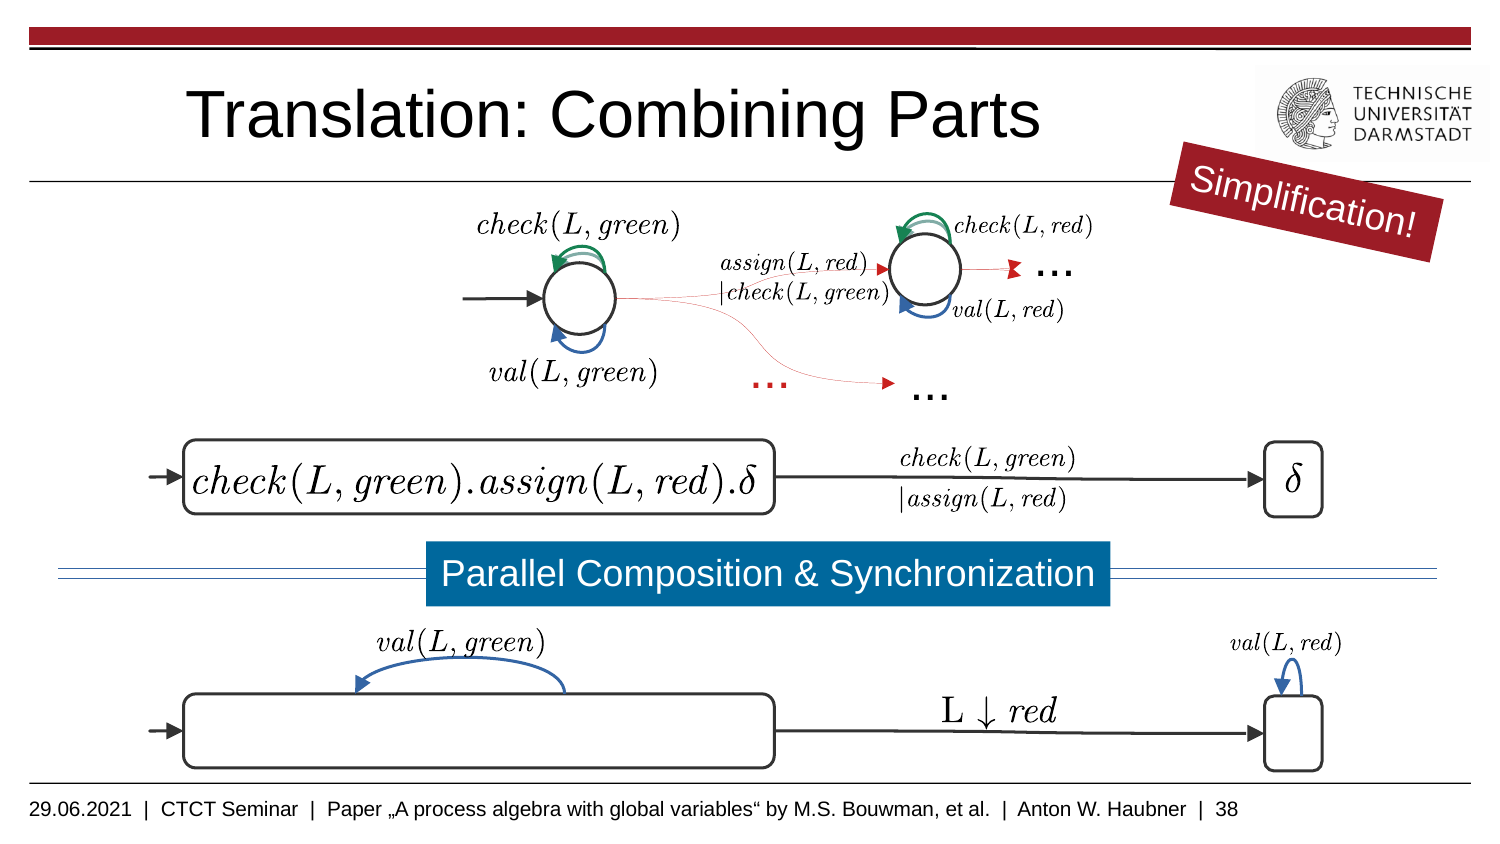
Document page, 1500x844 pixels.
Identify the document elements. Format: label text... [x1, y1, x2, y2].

text_box [507, 219, 532, 235]
text_box [1051, 454, 1066, 467]
text_box [585, 230, 590, 240]
text_box [1334, 631, 1341, 657]
text_box [607, 465, 633, 494]
text_box [1014, 214, 1021, 239]
text_box [950, 494, 978, 512]
text_box [519, 359, 527, 382]
text_box [727, 288, 737, 300]
text_box [672, 475, 688, 494]
text_box [490, 212, 506, 235]
text_box [1018, 454, 1050, 467]
title Translation: Combining Parts [29, 63, 1199, 167]
text_box [671, 210, 679, 242]
text_box [762, 282, 784, 300]
text_box [531, 357, 539, 389]
text_box [788, 251, 795, 277]
text_box [949, 447, 961, 467]
text_box [689, 465, 708, 495]
text_box [965, 445, 972, 473]
text_box [712, 462, 723, 504]
text_box Parallel Composition & Synchronization [426, 541, 1111, 607]
text_box [566, 475, 588, 494]
text_box [977, 696, 996, 730]
text_box [823, 288, 835, 305]
text_box [250, 475, 266, 494]
text_box [989, 215, 1011, 234]
text_box [1056, 298, 1063, 324]
text_box [990, 487, 1007, 507]
text_box [552, 210, 560, 242]
text_box [268, 465, 286, 495]
text_box [637, 489, 643, 502]
text_box [981, 486, 988, 514]
text_box [477, 219, 489, 235]
text_box [1067, 445, 1075, 473]
text_box [932, 494, 942, 507]
picture [1255, 65, 1490, 162]
text_box [882, 280, 889, 306]
text_box [1004, 454, 1017, 472]
text_box [500, 475, 515, 494]
text_box [739, 464, 757, 495]
text_box [760, 258, 786, 275]
text_box Simplification! [1169, 141, 1444, 263]
text_box [598, 219, 612, 241]
text_box [391, 637, 406, 652]
text_box [450, 462, 461, 504]
text_box [630, 367, 646, 382]
text_box [536, 627, 544, 659]
text_box [353, 475, 372, 503]
text_box [464, 637, 478, 658]
text_box [210, 465, 230, 495]
text_box [1009, 705, 1038, 723]
text_box [504, 637, 516, 652]
text_box [1242, 632, 1261, 651]
text_box [534, 475, 545, 495]
text_box [721, 258, 742, 271]
text_box [826, 258, 845, 271]
text_box [900, 454, 911, 467]
text_box [1026, 215, 1035, 223]
text_box [921, 494, 931, 507]
text_box ... [894, 348, 967, 419]
text_box [743, 258, 752, 271]
text_box [964, 299, 983, 318]
text_box [1300, 632, 1333, 651]
text_box [451, 647, 455, 658]
text_box [1085, 214, 1092, 231]
text_box [1285, 462, 1303, 493]
text_box [979, 221, 988, 233]
text_box [1074, 215, 1083, 223]
text_box [787, 280, 794, 306]
text_box [425, 475, 447, 494]
text_box [489, 367, 503, 382]
text_box [926, 454, 948, 467]
text_box [655, 475, 673, 494]
text_box [541, 360, 560, 382]
text_box ... [734, 336, 807, 407]
text_box [336, 489, 342, 502]
text_box [952, 305, 963, 318]
text_box [797, 252, 813, 270]
text_box [912, 447, 925, 467]
text_box [504, 367, 518, 382]
text_box [860, 251, 866, 277]
text_box [846, 252, 858, 271]
text_box [965, 215, 977, 234]
text_box [292, 462, 303, 504]
text_box [517, 475, 532, 494]
text_box [576, 367, 590, 388]
text_box [836, 288, 866, 300]
text_box [613, 219, 638, 235]
text_box [373, 475, 391, 494]
text_box [795, 282, 811, 300]
text_box [390, 475, 406, 494]
text_box [985, 298, 992, 324]
text_box [652, 219, 669, 235]
text_box [591, 367, 628, 382]
text_box [517, 637, 534, 652]
text_box [974, 447, 991, 466]
text_box [407, 475, 423, 494]
text_box [562, 212, 582, 234]
text_box [738, 282, 750, 300]
text_box [867, 288, 880, 300]
text_box [407, 629, 414, 652]
text_box [1230, 639, 1241, 651]
text_box [479, 637, 503, 652]
text_box [533, 212, 548, 235]
text_box [418, 627, 426, 659]
text_box [233, 475, 249, 494]
text_box [546, 475, 565, 503]
text_box [908, 494, 920, 507]
text_box [376, 637, 390, 652]
text_box [638, 219, 651, 235]
text_box [1263, 631, 1270, 657]
text_box [428, 630, 448, 652]
text_box [752, 288, 761, 300]
text_box [563, 377, 568, 387]
text_box [193, 475, 209, 494]
text_box [1271, 633, 1287, 651]
text_box [1058, 486, 1066, 514]
text_box [1039, 696, 1057, 723]
text_box [1023, 299, 1055, 318]
text_box [943, 494, 950, 507]
text_box [649, 357, 657, 389]
text_box [306, 465, 332, 494]
text_box [994, 300, 1010, 317]
text_box [1021, 487, 1056, 507]
text_box [480, 475, 499, 494]
text_box [593, 462, 604, 504]
text_box [954, 221, 964, 233]
text_box [942, 696, 963, 723]
text_box [753, 258, 760, 271]
text_box ... [1019, 223, 1091, 295]
